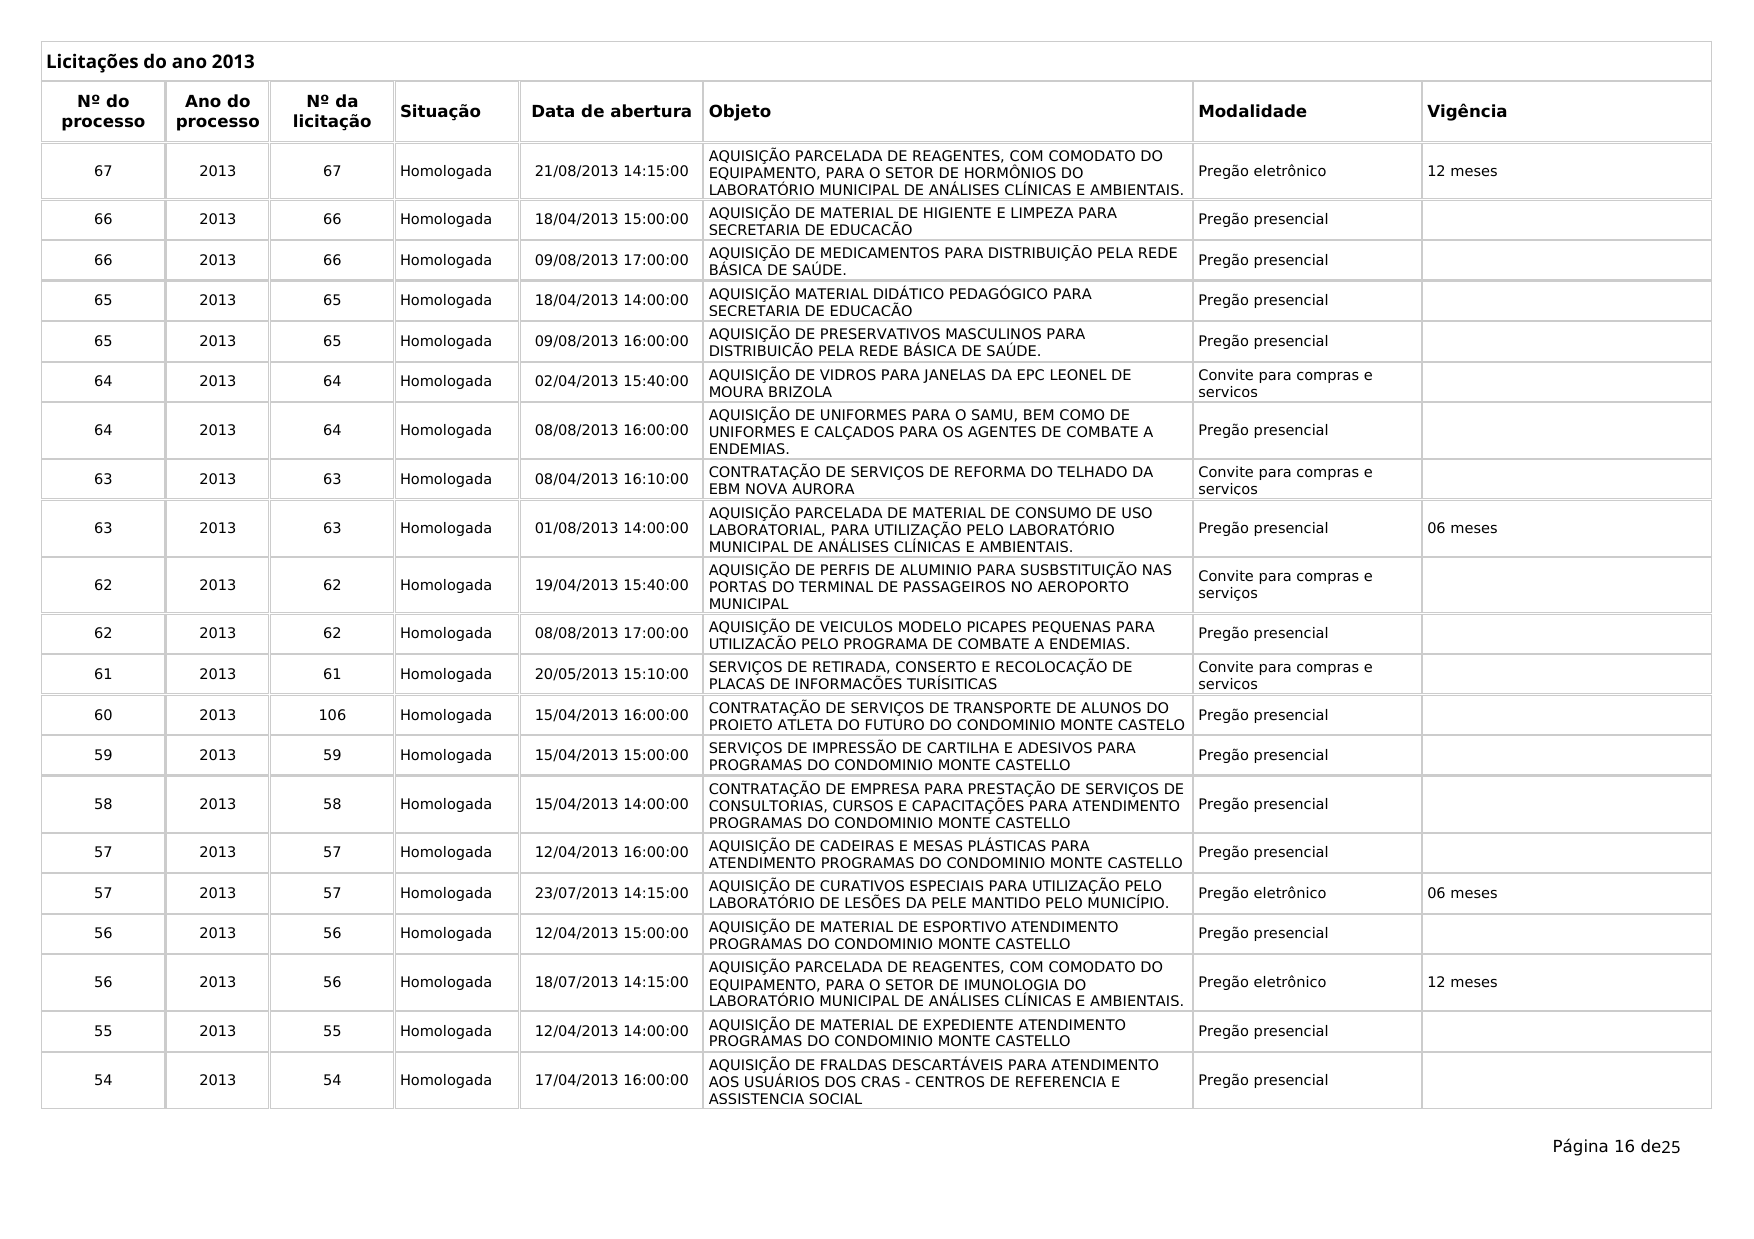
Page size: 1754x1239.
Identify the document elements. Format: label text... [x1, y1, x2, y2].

table_cell [1423, 834, 1711, 872]
table_cell AQUISIÇÃO DE CADEIRAS E MESAS PLÁSTICAS PARA ATENDIMENTO PROGRAMAS DO CONDOMINIO MONTE CASTELLO [704, 834, 1192, 872]
table_cell [0, 200, 41, 240]
table_cell Pregão presencial [1194, 282, 1421, 320]
table_cell AQUISIÇÃO DE MATERIAL DE HIGIENTE E LIMPEZA PARA SECRETARIA DE EDUCAÇÃO [704, 201, 1192, 239]
table_cell 19/04/2013 15:40:00 [521, 558, 702, 612]
table_cell Homologada [396, 460, 518, 498]
table_cell 09/08/2013 17:00:00 [521, 241, 702, 279]
table_cell 63 [271, 460, 393, 498]
table_cell AQUISIÇÃO DE PERFIS DE ALUMINIO PARA SUSBSTITUIÇÃO NAS PORTAS DO TERMINAL DE PASSAGEIROS NO AEROPORTO MUNICIPAL [704, 558, 1192, 612]
table_cell [1713, 1052, 1753, 1109]
table_cell [1713, 500, 1753, 557]
table_cell 2013 [167, 736, 268, 774]
table_cell 2013 [167, 1012, 268, 1051]
table_cell 06 meses [1423, 501, 1711, 556]
table_cell Pregão presencial [1194, 915, 1421, 953]
table_cell [1423, 282, 1711, 320]
table_cell Homologada [396, 696, 518, 734]
table_cell Homologada [396, 1012, 518, 1051]
table_cell Homologada [396, 834, 518, 872]
table_cell [703, 1109, 1193, 1127]
table_cell 106 [271, 696, 393, 734]
table_cell [1713, 402, 1753, 459]
table_cell [0, 402, 41, 459]
table_cell 2013 [167, 460, 268, 498]
table_cell 58 [271, 777, 393, 832]
table_cell SERVIÇOS DE RETIRADA, CONSERTO E RECOLOCAÇÃO DE PLACAS DE INFORMAÇÕES TURÍSITICAS [704, 655, 1192, 693]
table_cell [1423, 322, 1711, 361]
table_cell 12/04/2013 16:00:00 [521, 834, 702, 872]
table_cell [1713, 321, 1753, 362]
table_cell 09/08/2013 16:00:00 [521, 322, 702, 361]
table_cell 54 [271, 1053, 393, 1108]
table_cell 18/04/2013 14:00:00 [521, 282, 702, 320]
table_cell 01/08/2013 14:00:00 [521, 501, 702, 556]
table_cell 02/04/2013 15:40:00 [521, 363, 702, 401]
table_cell Homologada [396, 201, 518, 239]
table_header [1530, 0, 1661, 41]
table_cell 64 [42, 363, 164, 401]
table_cell Pregão presencial [1194, 1053, 1421, 1108]
table_cell 2013 [167, 696, 268, 734]
table_cell 63 [42, 501, 164, 556]
table_cell Pregão eletrônico [1194, 144, 1421, 198]
table_cell [0, 281, 41, 321]
table_cell [0, 1109, 41, 1127]
table_cell [0, 1127, 41, 1167]
table_cell 62 [42, 615, 164, 653]
table_header [1661, 0, 1712, 41]
table_cell [1713, 1127, 1753, 1167]
table_cell [1713, 654, 1753, 694]
table_cell [1713, 81, 1753, 142]
table_cell CONTRATAÇÃO DE SERVIÇOS DE TRANSPORTE DE ALUNOS DO PROJETO ATLETA DO FUTURO DO CONDOMINIO MONTE CASTELO [704, 696, 1192, 734]
table_cell Pregão presencial [1194, 736, 1421, 774]
table_cell [0, 873, 41, 914]
table_cell [1423, 1053, 1711, 1108]
table_cell 65 [42, 282, 164, 320]
table_cell 66 [42, 201, 164, 239]
table_cell 12 meses [1423, 955, 1711, 1010]
table_cell [1530, 1109, 1661, 1127]
table_cell 2013 [167, 777, 268, 832]
table_cell 56 [42, 955, 164, 1010]
table_header [270, 0, 394, 41]
table_cell 61 [42, 655, 164, 693]
table_header [166, 0, 269, 41]
table_cell AQUISIÇÃO DE VEICULOS MODELO PICAPES PEQUENAS PARA UTILIZAÇÃO PELO PROGRAMA DE COMBATE A ENDEMIAS. [704, 615, 1192, 653]
table_cell 57 [42, 834, 164, 872]
table_cell 57 [42, 874, 164, 913]
table_cell 2013 [167, 403, 268, 458]
table_cell [0, 81, 41, 142]
table_cell 57 [271, 834, 393, 872]
table_cell CONTRATAÇÃO DE SERVIÇOS DE REFORMA DO TELHADO DA EBM NOVA AURORA [704, 460, 1192, 498]
table_cell [1423, 615, 1711, 653]
table_cell 12/04/2013 14:00:00 [521, 1012, 702, 1051]
table_cell [0, 776, 41, 833]
table_cell 59 [271, 736, 393, 774]
table_cell [1713, 459, 1753, 499]
table_cell 56 [271, 915, 393, 953]
table_cell [1423, 696, 1711, 734]
table_cell [0, 240, 41, 281]
table_cell [1713, 281, 1753, 321]
table_cell Homologada [396, 282, 518, 320]
table_cell AQUISIÇÃO PARCELADA DE REAGENTES, COM COMODATO DO EQUIPAMENTO, PARA O SETOR DE HORMÔNIOS DO LABORATÓRIO MUNICIPAL DE ANÁLISES CLÍNICAS E AMBIENTAIS. [704, 144, 1192, 198]
table_cell [0, 735, 41, 776]
table_cell [1423, 241, 1711, 279]
table_cell [520, 1127, 703, 1167]
table_cell [1713, 735, 1753, 776]
table_cell 63 [42, 460, 164, 498]
table_header [1193, 0, 1422, 41]
table_cell AQUISIÇÃO DE CURATIVOS ESPECIAIS PARA UTILIZAÇÃO PELO LABORATÓRIO DE LESÕES DA PELE MANTIDO PELO MUNICÍPIO. [704, 874, 1192, 913]
table_cell [1713, 833, 1753, 873]
table_cell 66 [42, 241, 164, 279]
table_cell 06 meses [1423, 874, 1711, 913]
table_cell 08/04/2013 16:10:00 [521, 460, 702, 498]
table_cell [41, 1127, 166, 1167]
table_cell 18/04/2013 15:00:00 [521, 201, 702, 239]
table_cell Convite para compras e serviços [1194, 460, 1421, 498]
table_cell Homologada [396, 558, 518, 612]
table_cell 2013 [167, 241, 268, 279]
table_cell AQUISIÇÃO DE MEDICAMENTOS PARA DISTRIBUIÇÃO PELA REDE BÁSICA DE SAÚDE. [704, 241, 1192, 279]
table_cell 12 meses [1423, 144, 1711, 198]
table_cell [0, 459, 41, 499]
table_cell Ano do processo [167, 82, 268, 141]
table_cell [1713, 695, 1753, 735]
table_cell [0, 362, 41, 402]
table_cell Homologada [396, 1053, 518, 1108]
table_cell 54 [42, 1053, 164, 1108]
table_cell AQUISIÇÃO MATERIAL DIDÁTICO PEDAGÓGICO PARA SECRETARIA DE EDUCAÇÃO [704, 282, 1192, 320]
table_cell AQUISIÇÃO DE MATERIAL DE EXPEDIENTE ATENDIMENTO PROGRAMAS DO CONDOMINIO MONTE CASTELLO [704, 1012, 1192, 1051]
table_cell Pregão presencial [1194, 777, 1421, 832]
table_header [1422, 0, 1530, 41]
table_cell [0, 1011, 41, 1052]
table_cell 2013 [167, 144, 268, 198]
table_cell [1713, 776, 1753, 833]
table_cell 62 [271, 558, 393, 612]
table_cell Modalidade [1194, 82, 1421, 141]
table_cell [1713, 557, 1753, 613]
table_cell Convite para compras e serviços [1194, 655, 1421, 693]
table_cell Pregão presencial [1194, 201, 1421, 239]
table_cell Pregão presencial [1194, 501, 1421, 556]
table_cell [270, 1127, 394, 1167]
table_cell [1713, 240, 1753, 281]
table_cell Situação [396, 82, 518, 141]
table_cell 20/05/2013 15:10:00 [521, 655, 702, 693]
table_cell Homologada [396, 144, 518, 198]
table_cell AQUISIÇÃO DE FRALDAS DESCARTÁVEIS PARA ATENDIMENTO AOS USUÁRIOS DOS CRAS - CENTROS DE REFERENCIA E ASSISTENCIA SOCIAL [704, 1053, 1192, 1108]
table_cell Nº da licitação [271, 82, 393, 141]
table_cell [0, 833, 41, 873]
table_header [395, 0, 519, 41]
table_cell [166, 1109, 269, 1127]
table_cell [1423, 736, 1711, 774]
table_cell 65 [271, 322, 393, 361]
table_cell 18/07/2013 14:15:00 [521, 955, 702, 1010]
table_cell 17/04/2013 16:00:00 [521, 1053, 702, 1108]
table_cell [0, 654, 41, 694]
table_cell [520, 1109, 703, 1127]
table_cell Homologada [396, 955, 518, 1010]
table_header [41, 0, 166, 41]
table_cell 67 [42, 144, 164, 198]
table_cell 21/08/2013 14:15:00 [521, 144, 702, 198]
table_cell Homologada [396, 615, 518, 653]
table_cell [0, 914, 41, 954]
table_cell [166, 1127, 269, 1167]
table_cell 08/08/2013 16:00:00 [521, 403, 702, 458]
table_cell Nº do processo [42, 82, 164, 141]
table_cell [0, 954, 41, 1011]
table_cell [1713, 200, 1753, 240]
table_cell [1423, 1012, 1711, 1051]
table_cell [703, 1127, 1193, 1167]
table_cell 2013 [167, 655, 268, 693]
table_cell 15/04/2013 16:00:00 [521, 696, 702, 734]
table_cell 55 [271, 1012, 393, 1051]
table_cell [41, 1109, 166, 1127]
table_cell 2013 [167, 955, 268, 1010]
table_cell [1713, 41, 1753, 81]
table_cell [0, 557, 41, 613]
table_cell [0, 1052, 41, 1109]
table_cell 55 [42, 1012, 164, 1051]
table_cell [1423, 777, 1711, 832]
table_cell Pregão presencial [1194, 241, 1421, 279]
table_cell [0, 321, 41, 362]
table_cell Data de abertura [521, 82, 702, 141]
table_cell Convite para compras e serviços [1194, 558, 1421, 612]
table_cell 60 [42, 696, 164, 734]
table_cell 62 [271, 615, 393, 653]
table_cell 64 [271, 403, 393, 458]
table_cell [1423, 915, 1711, 953]
table_cell [1713, 873, 1753, 914]
table_header [703, 0, 1193, 41]
table_cell AQUISIÇÃO PARCELADA DE MATERIAL DE CONSUMO DE USO LABORATORIAL, PARA UTILIZAÇÃO PELO LABORATÓRIO MUNICIPAL DE ANÁLISES CLÍNICAS E AMBIENTAIS. [704, 501, 1192, 556]
table_cell 2013 [167, 615, 268, 653]
table_cell Homologada [396, 403, 518, 458]
table_cell 15/04/2013 14:00:00 [521, 777, 702, 832]
table_cell 12/04/2013 15:00:00 [521, 915, 702, 953]
table_cell 56 [271, 955, 393, 1010]
table_cell 63 [271, 501, 393, 556]
table_cell 2013 [167, 363, 268, 401]
table_header [0, 0, 41, 41]
table_cell AQUISIÇÃO DE UNIFORMES PARA O SAMU, BEM COMO DE UNIFORMES E CALÇADOS PARA OS AGENTES DE COMBATE A ENDEMIAS. [704, 403, 1192, 458]
table_cell [1713, 954, 1753, 1011]
table_cell [0, 143, 41, 199]
table_cell 2013 [167, 834, 268, 872]
table_cell 66 [271, 241, 393, 279]
table_cell [1713, 914, 1753, 954]
table_cell AQUISIÇÃO PARCELADA DE REAGENTES, COM COMODATO DO EQUIPAMENTO, PARA O SETOR DE IMUNOLOGIA DO LABORATÓRIO MUNICIPAL DE ANÁLISES CLÍNICAS E AMBIENTAIS. [704, 955, 1192, 1010]
table_cell Objeto [704, 82, 1192, 141]
table_cell Página 16 de [1530, 1127, 1661, 1167]
table_cell Pregão eletrônico [1194, 874, 1421, 913]
table_cell 65 [271, 282, 393, 320]
table_cell 08/08/2013 17:00:00 [521, 615, 702, 653]
table_header [1713, 0, 1753, 41]
table_cell [0, 695, 41, 735]
table_cell 66 [271, 201, 393, 239]
table_cell Homologada [396, 736, 518, 774]
table_cell CONTRATAÇÃO DE EMPRESA PARA PRESTAÇÃO DE SERVIÇOS DE CONSULTORIAS, CURSOS E CAPACITAÇÕES PARA ATENDIMENTO PROGRAMAS DO CONDOMINIO MONTE CASTELLO [704, 777, 1192, 832]
table_cell [1713, 362, 1753, 402]
table_cell Pregão eletrônico [1194, 955, 1421, 1010]
table_cell Vigência [1423, 82, 1711, 141]
table_cell Homologada [396, 322, 518, 361]
table_cell [1193, 1109, 1422, 1127]
table_cell Pregão presencial [1194, 322, 1421, 361]
table_cell Homologada [396, 874, 518, 913]
table_cell [1422, 1127, 1530, 1167]
table_cell AQUISIÇÃO DE MATERIAL DE ESPORTIVO ATENDIMENTO PROGRAMAS DO CONDOMINIO MONTE CASTELLO [704, 915, 1192, 953]
table_cell Homologada [396, 241, 518, 279]
table_cell [270, 1109, 394, 1127]
table_cell [1713, 1109, 1753, 1127]
table_cell [1423, 655, 1711, 693]
table_cell 57 [271, 874, 393, 913]
table_cell Pregão presencial [1194, 403, 1421, 458]
table_cell [1423, 201, 1711, 239]
table_cell Pregão presencial [1194, 1012, 1421, 1051]
table_cell 2013 [167, 915, 268, 953]
table_cell Pregão presencial [1194, 696, 1421, 734]
table_cell [1423, 460, 1711, 498]
table_cell [1661, 1109, 1712, 1127]
table_cell 2013 [167, 282, 268, 320]
table_cell SERVIÇOS DE IMPRESSÃO DE CARTILHA E ADESIVOS PARA PROGRAMAS DO CONDOMINIO MONTE CASTELLO [704, 736, 1192, 774]
table_cell 2013 [167, 322, 268, 361]
table_cell [1713, 1011, 1753, 1052]
table_header [520, 0, 703, 41]
table_cell [1713, 143, 1753, 199]
table_cell [1423, 403, 1711, 458]
table_cell 2013 [167, 558, 268, 612]
table_cell 23/07/2013 14:15:00 [521, 874, 702, 913]
table_cell 61 [271, 655, 393, 693]
table_cell [0, 614, 41, 654]
table_cell 64 [42, 403, 164, 458]
table_cell Homologada [396, 915, 518, 953]
table_cell [1193, 1127, 1422, 1167]
table_cell Homologada [396, 501, 518, 556]
table_cell Homologada [396, 363, 518, 401]
table_cell [0, 500, 41, 557]
table_cell 25 [1661, 1127, 1712, 1167]
table_cell [1423, 558, 1711, 612]
table_cell 2013 [167, 201, 268, 239]
table_cell 2013 [167, 1053, 268, 1108]
table_cell AQUISIÇÃO DE PRESERVATIVOS MASCULINOS PARA DISTRIBUIÇÃO PELA REDE BÁSICA DE SAÚDE. [704, 322, 1192, 361]
table_cell 62 [42, 558, 164, 612]
table_cell 15/04/2013 15:00:00 [521, 736, 702, 774]
table_cell Homologada [396, 777, 518, 832]
table_cell 65 [42, 322, 164, 361]
table_cell [1713, 614, 1753, 654]
table_cell 59 [42, 736, 164, 774]
table_cell [1422, 1109, 1530, 1127]
table_cell 2013 [167, 874, 268, 913]
table_cell Pregão presencial [1194, 615, 1421, 653]
table_cell Pregão presencial [1194, 834, 1421, 872]
table_cell [395, 1127, 519, 1167]
table_cell Convite para compras e serviços [1194, 363, 1421, 401]
table_cell Licitações do ano 2013 [42, 42, 1711, 80]
table_cell 67 [271, 144, 393, 198]
table_cell Homologada [396, 655, 518, 693]
table_cell 2013 [167, 501, 268, 556]
table_cell 64 [271, 363, 393, 401]
table_cell [1423, 363, 1711, 401]
table_cell 58 [42, 777, 164, 832]
table_cell [0, 41, 41, 81]
table_cell [395, 1109, 519, 1127]
table_cell 56 [42, 915, 164, 953]
table_cell AQUISIÇÃO DE VIDROS PARA JANELAS DA EPC LEONEL DE MOURA BRIZOLA [704, 363, 1192, 401]
